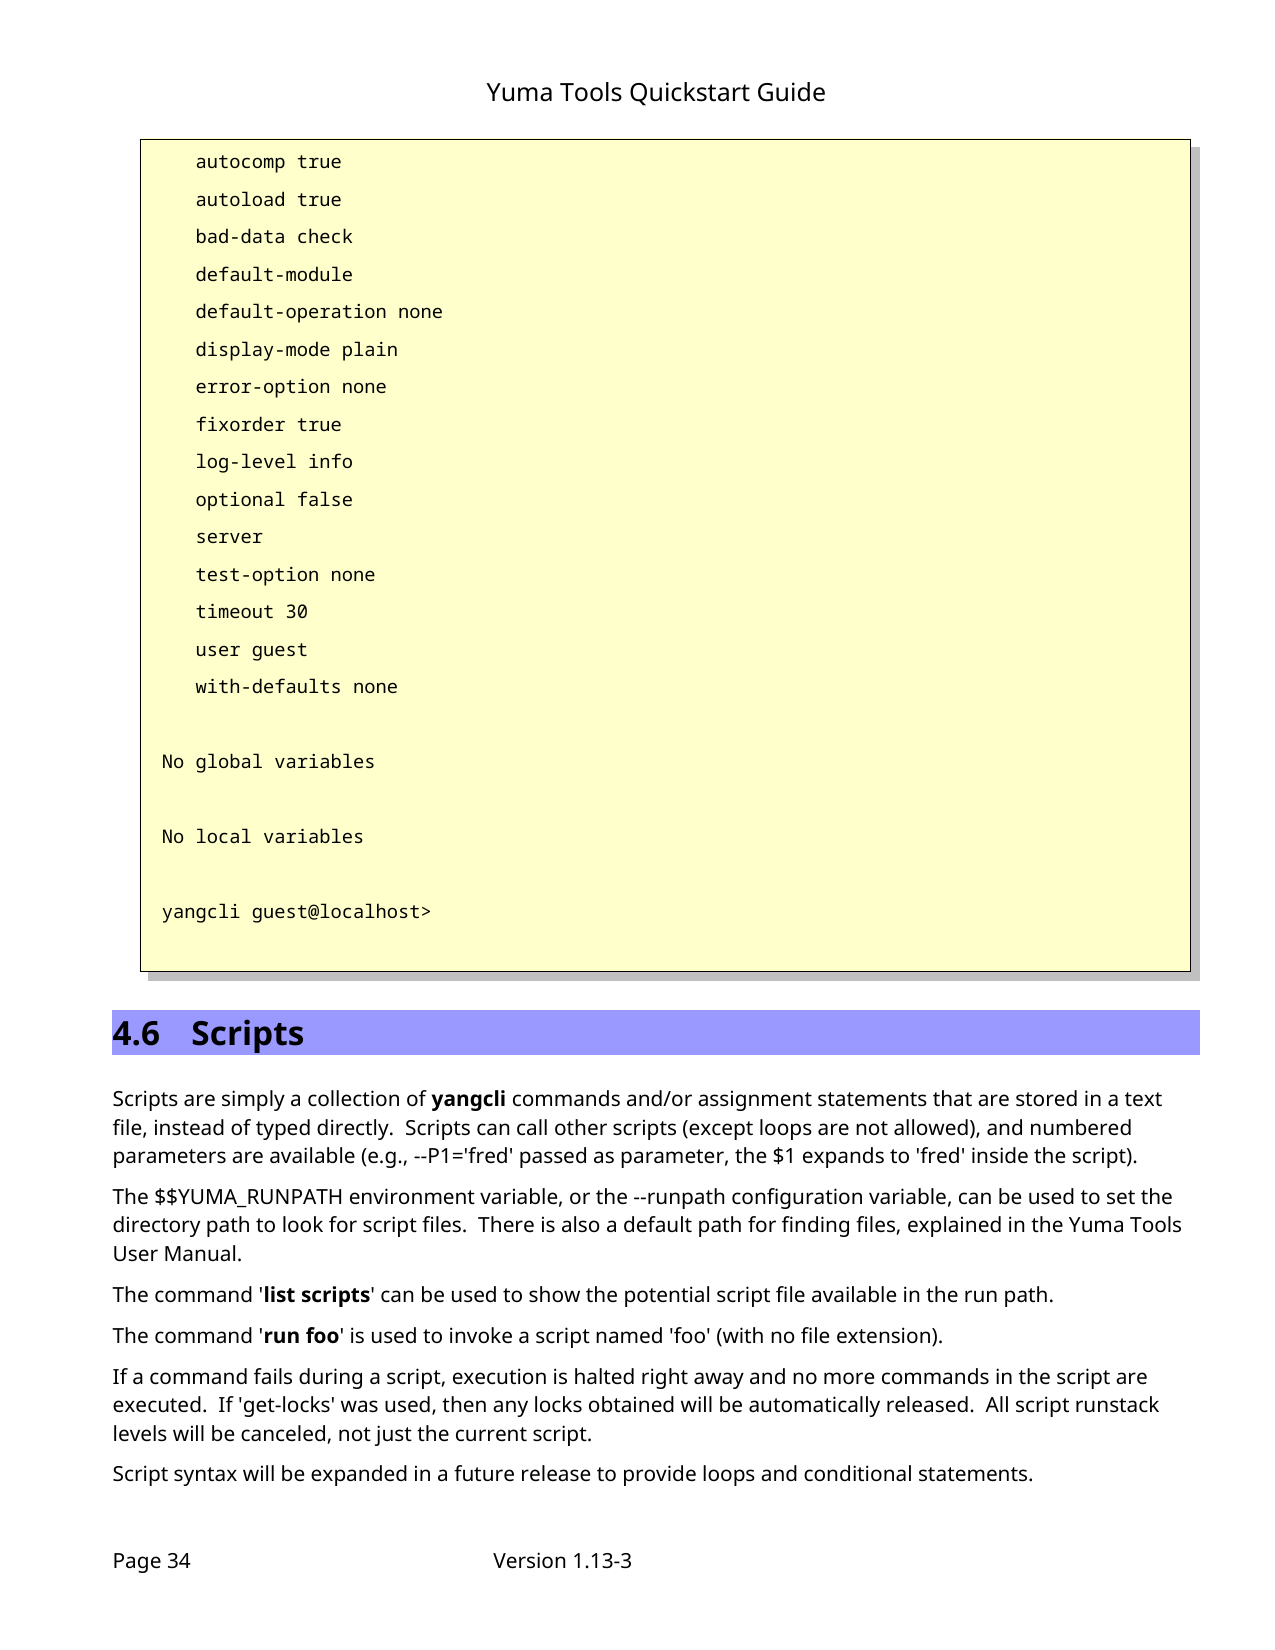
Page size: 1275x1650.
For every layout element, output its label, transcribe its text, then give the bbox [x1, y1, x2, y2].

text log-level info [141, 438, 1190, 474]
text timeout 30 [141, 588, 1190, 624]
text Script syntax will be expanded in a future release to provide loops and conditional statements. [112, 1459, 1200, 1488]
text If a command fails during a script, execution is halted right away and no more commands in the script are executed. If 'get-locks' was used, then any locks obtained will be automatically released. All script runstack levels will be canceled, not just the current script. [112, 1362, 1200, 1447]
text bad-data check [141, 213, 1190, 249]
text optional false [141, 476, 1190, 512]
text The command 'run foo' is used to invoke a script named 'foo' (with no file extension). [112, 1321, 1200, 1349]
text error-option none [141, 363, 1190, 399]
text Scripts are simply a collection of yangcli commands and/or assignment statements that are stored in a text file, instead of typed directly. Scripts can call other scripts (except loops are not allowed), and numbered parameters are available (e.g., --P1='fred' passed as parameter, the $1 expands to 'fred' inside the script). [112, 1084, 1200, 1169]
text fixorder true [141, 401, 1190, 437]
text server [141, 513, 1190, 549]
text No global variables [141, 738, 1190, 774]
text default-module [141, 251, 1190, 287]
text The command 'list scripts' can be used to show the potential script file available in the run path. [112, 1280, 1200, 1308]
text autocomp true [141, 140, 1190, 174]
text display-mode plain [141, 326, 1190, 362]
text default-operation none [141, 288, 1190, 324]
text The $$YUMA_RUNPATH environment variable, or the --runpath configuration variable, can be used to set the directory path to look for script files. There is also a default path for finding files, explained in the Yuma Tools User Manual. [112, 1182, 1200, 1267]
text yangcli guest@localhost> [141, 888, 1190, 924]
subtitle Scripts [112, 1010, 1200, 1055]
text test-option none [141, 551, 1190, 587]
text No local variables [141, 813, 1190, 849]
text autoload true [141, 176, 1190, 212]
text with-defaults none [141, 663, 1190, 699]
text user guest [141, 626, 1190, 662]
